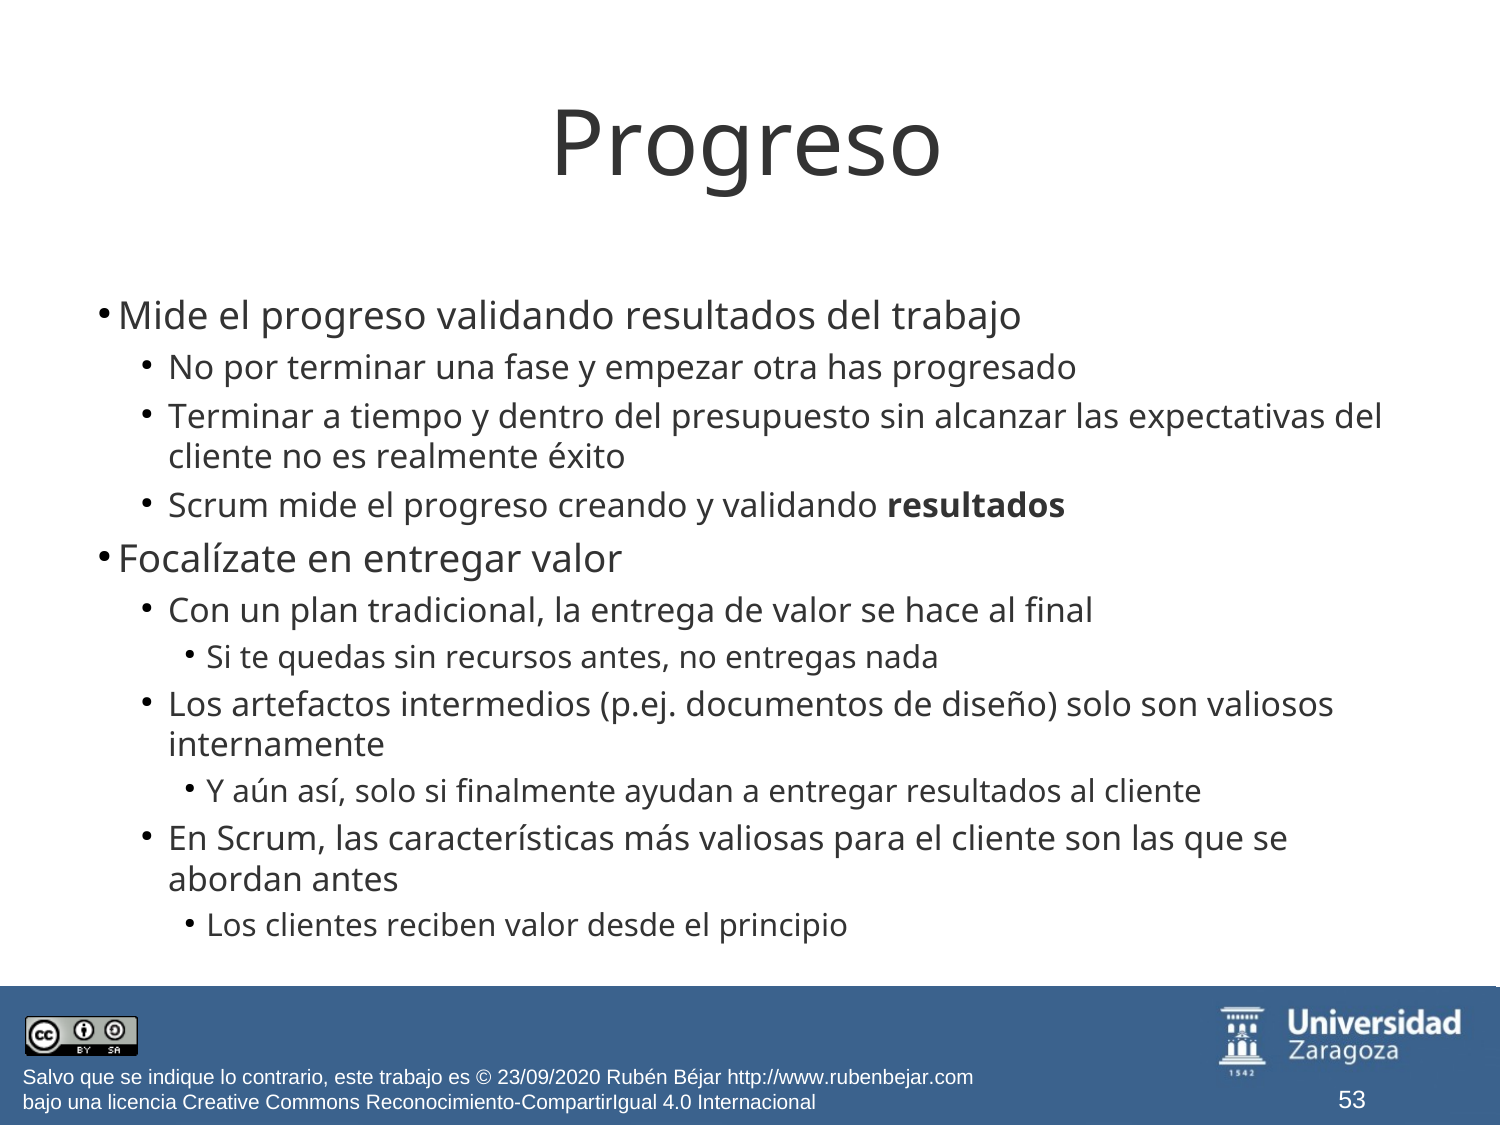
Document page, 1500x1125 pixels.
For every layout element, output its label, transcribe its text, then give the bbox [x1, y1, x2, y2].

title Progreso [74, 21, 1420, 257]
picture [0, 986, 1500, 1125]
list Mide el progreso validando resultados del trabajo No por terminar una fase y empezar otra has progresado Terminar a tiempo y dentro del presupuesto sin alcanzar las expectativas del cliente no es realmente éxito Scrum mide el progreso creando y validando resultados Focalízate en entregar valor Con un plan tradicional, la entrega de valor se hace al final Si te quedas sin recursos antes, no entregas nada Los artefactos intermedios (p.ej. documentos de diseño) solo son valiosos internamente Y aún así, solo si finalmente ayudan a entregar resultados al cliente En Scrum, las características más valiosas para el cliente son las que se abordan antes Los clientes reciben valor desde el principio [82, 283, 1418, 957]
